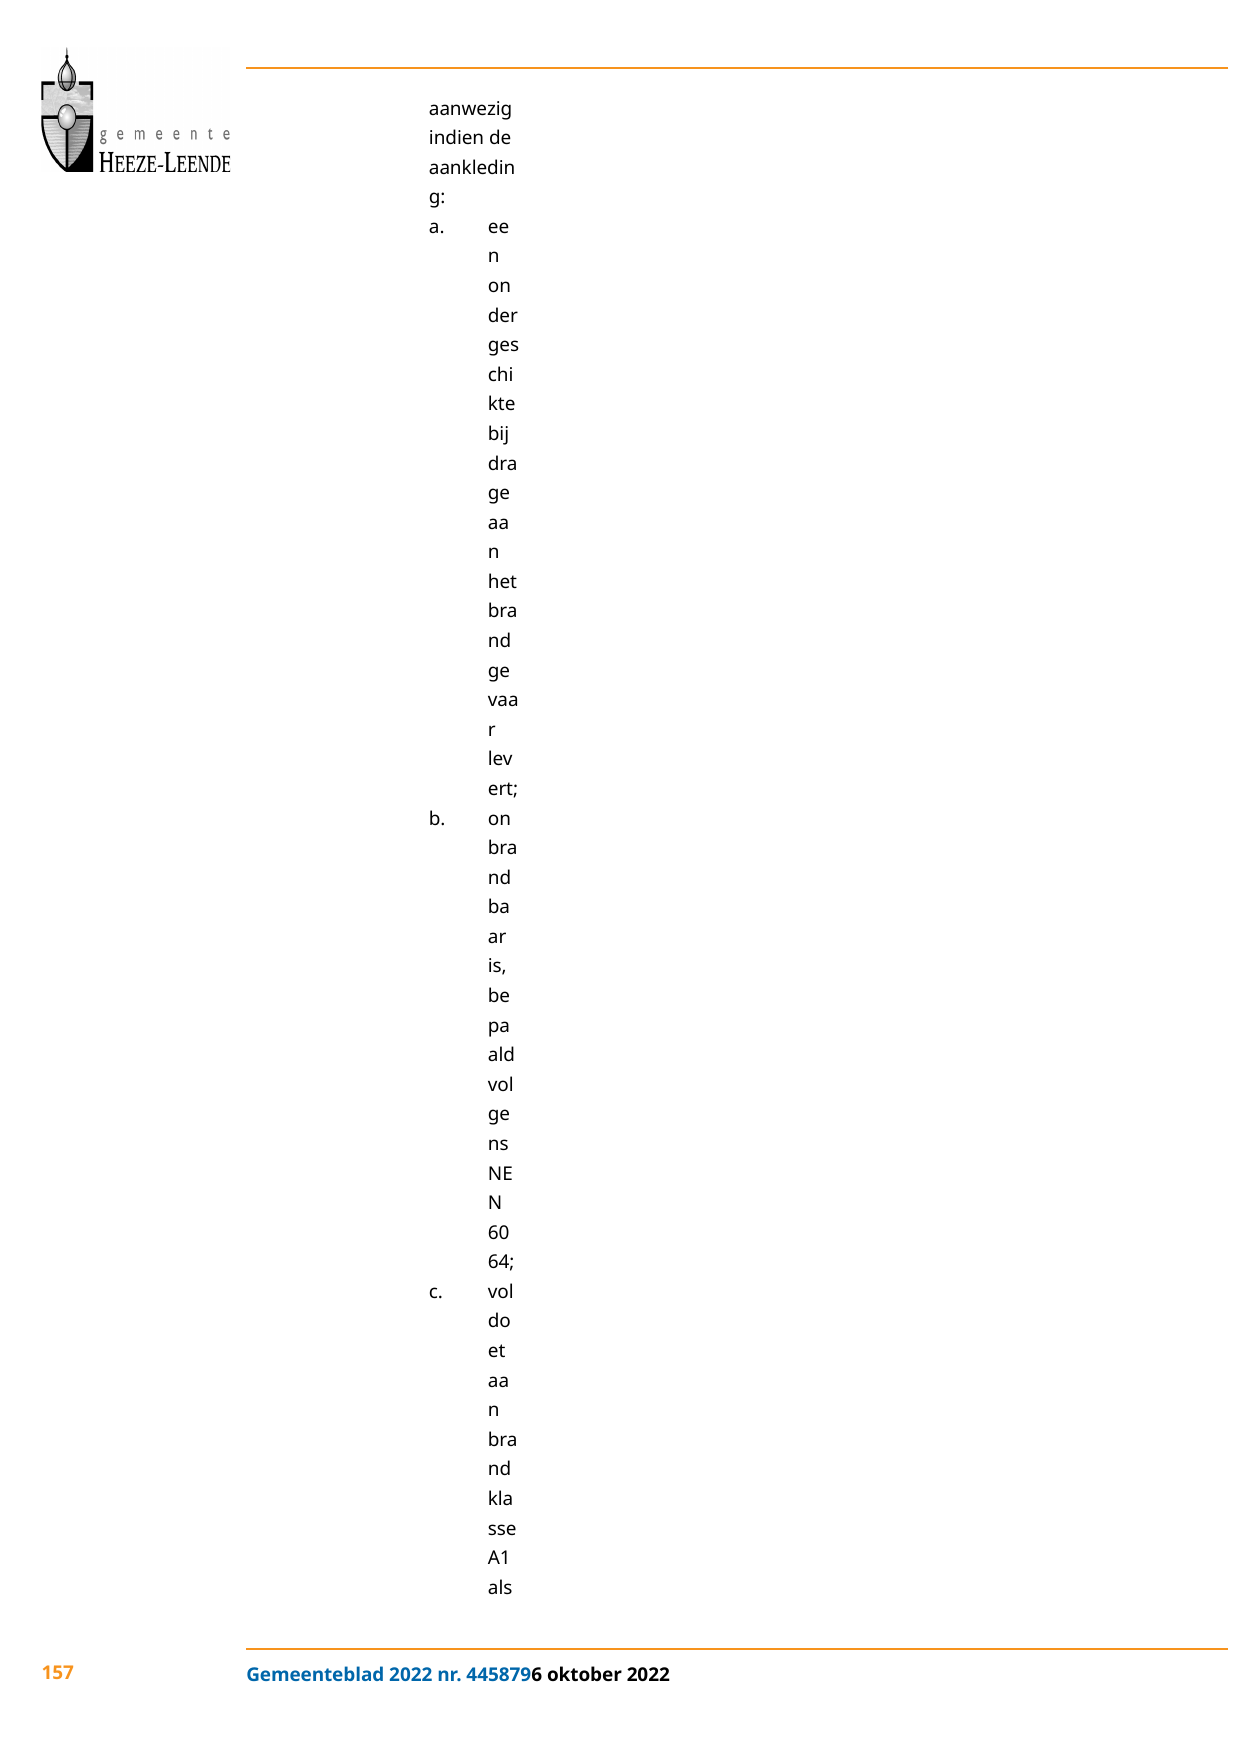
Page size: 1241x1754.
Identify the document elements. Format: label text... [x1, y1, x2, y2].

table_cell [971, 95, 1061, 1600]
picture [41, 47, 231, 172]
table_cell [881, 95, 971, 1600]
table_cell [519, 95, 790, 1600]
table_cell [1061, 95, 1152, 1600]
table_cell [790, 95, 881, 1600]
table_cell [248, 95, 338, 1600]
table_cell aanwezig indien de aankleding: een ondergeschikte bijdrage aan het brandgevaar levert; onbrandbaar is, bepaald volgens NEN 6064; voldoet aan brandklasse A1 als [429, 95, 519, 1600]
table_cell [338, 95, 429, 1600]
